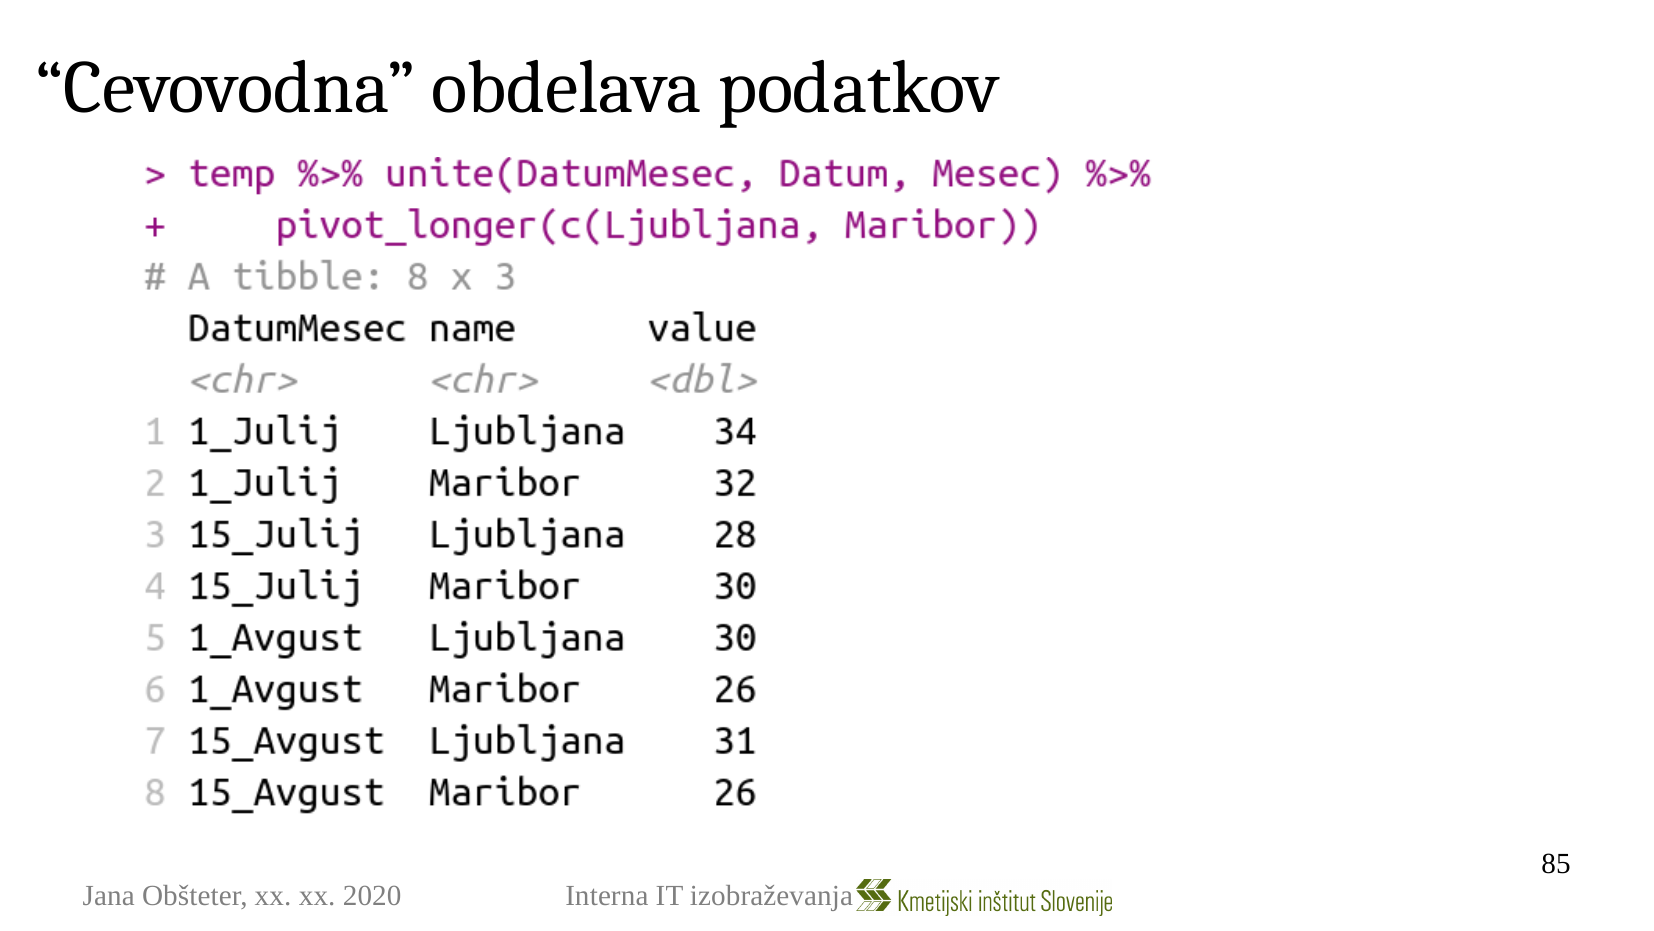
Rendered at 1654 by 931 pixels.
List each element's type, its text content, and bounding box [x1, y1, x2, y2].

picture [856, 879, 1112, 916]
title “Cevovodna” obdelava podatkov [35, 21, 1524, 154]
picture [135, 157, 1170, 815]
